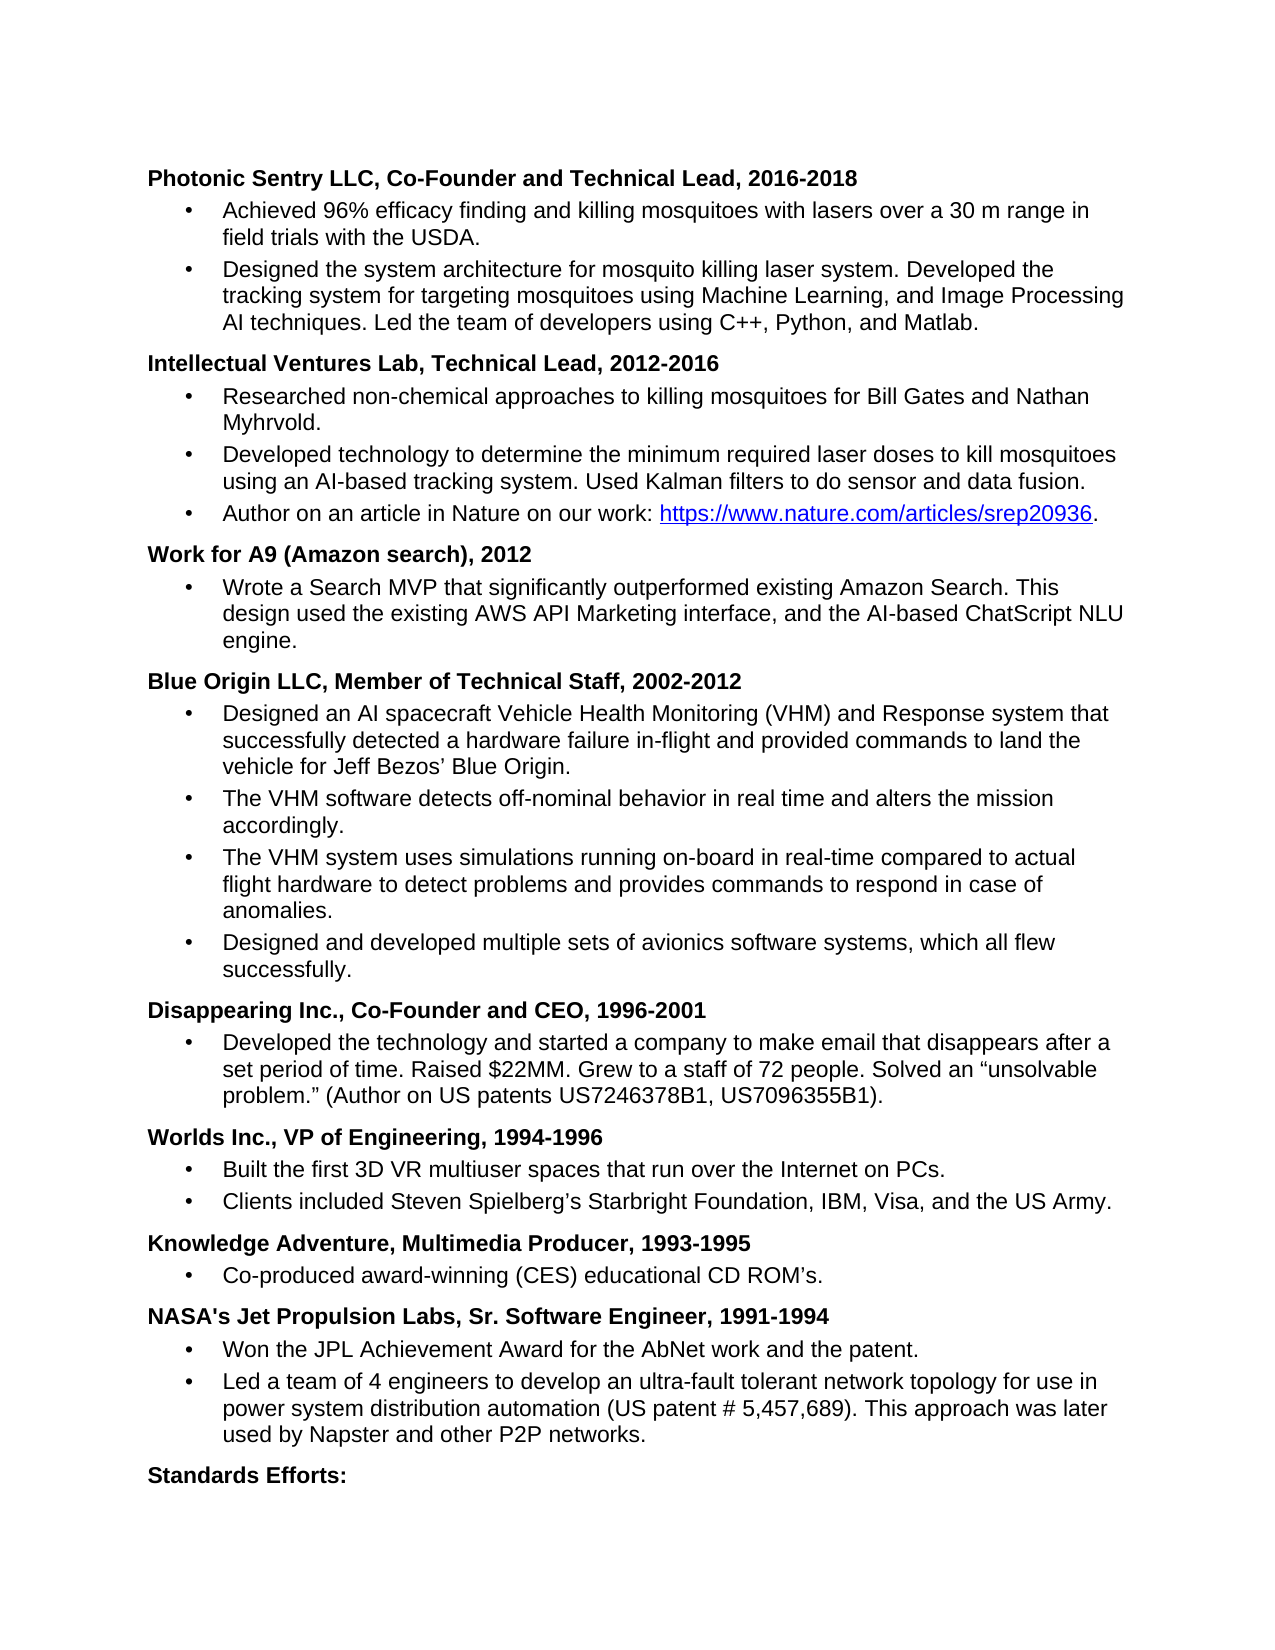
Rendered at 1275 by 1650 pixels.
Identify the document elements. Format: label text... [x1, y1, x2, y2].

list Clients included Steven Spielberg’s Starbright Foundation, IBM, Visa, and the US Army. [185, 1188, 1126, 1214]
text Photonic Sentry LLC, Co-Founder and Technical Lead, 2016-2018 [147, 165, 1126, 191]
text Intellectual Ventures Lab, Technical Lead, 2012-2016 [147, 350, 1126, 377]
list Designed and developed multiple sets of avionics software systems, which all flew successfully. [185, 929, 1126, 982]
list Won the JPL Achievement Award for the AbNet work and the patent. [185, 1336, 1126, 1362]
text NASA's Jet Propulsion Labs, Sr. Software Engineer, 1991-1994 [147, 1303, 1126, 1330]
text Disappearing Inc., Co-Founder and CEO, 1996-2001 [147, 997, 1126, 1023]
text Blue Origin LLC, Member of Technical Staff, 2002-2012 [147, 668, 1126, 694]
list Co-produced award-winning (CES) educational CD ROM’s. [185, 1262, 1126, 1288]
list The VHM software detects off-nominal behavior in real time and alters the mission accordingly. [185, 785, 1126, 838]
list Developed the technology and started a company to make email that disappears after a set period of time. Raised $22MM. Grew to a staff of 72 people. Solved an “unsolvable problem.” (Author on US patents US7246378B1, US7096355B1). [185, 1029, 1126, 1108]
list Led a team of 4 engineers to develop an ultra-fault tolerant network topology for use in power system distribution automation (US patent # 5,457,689). This approach was later used by Napster and other P2P networks. [185, 1368, 1126, 1447]
list Built the first 3D VR multiuser spaces that run over the Internet on PCs. [185, 1156, 1126, 1182]
text Work for A9 (Amazon search), 2012 [147, 541, 1126, 568]
list Designed an AI spacecraft Vehicle Health Monitoring (VHM) and Response system that successfully detected a hardware failure in-flight and provided commands to land the vehicle for Jeff Bezos’ Blue Origin. [185, 700, 1126, 779]
list Researched non-chemical approaches to killing mosquitoes for Bill Gates and Nathan Myhrvold. [185, 383, 1126, 435]
text Knowledge Adventure, Multimedia Producer, 1993-1995 [147, 1229, 1126, 1256]
list Designed the system architecture for mosquito killing laser system. Developed the tracking system for targeting mosquitoes using Machine Learning, and Image Processing AI techniques. Led the team of developers using C++, Python, and Matlab. [185, 256, 1126, 335]
list Developed technology to determine the minimum required laser doses to kill mosquitoes using an AI-based tracking system. Used Kalman filters to do sensor and data fusion. [185, 441, 1126, 494]
list The VHM system uses simulations running on-board in real-time compared to actual flight hardware to detect problems and provides commands to respond in case of anomalies. [185, 844, 1126, 923]
text Standards Efforts: [147, 1462, 1126, 1488]
list Author on an article in Nature on our work: https://www.nature.com/articles/srep20936. [185, 500, 1126, 526]
list Wrote a Search MVP that significantly outperformed existing Amazon Search. This design used the existing AWS API Marketing interface, and the AI-based ChatScript NLU engine. [185, 574, 1126, 653]
list Achieved 96% efficacy finding and killing mosquitoes with lasers over a 30 m range in field trials with the USDA. [185, 197, 1126, 250]
text Worlds Inc., VP of Engineering, 1994-1996 [147, 1123, 1126, 1150]
